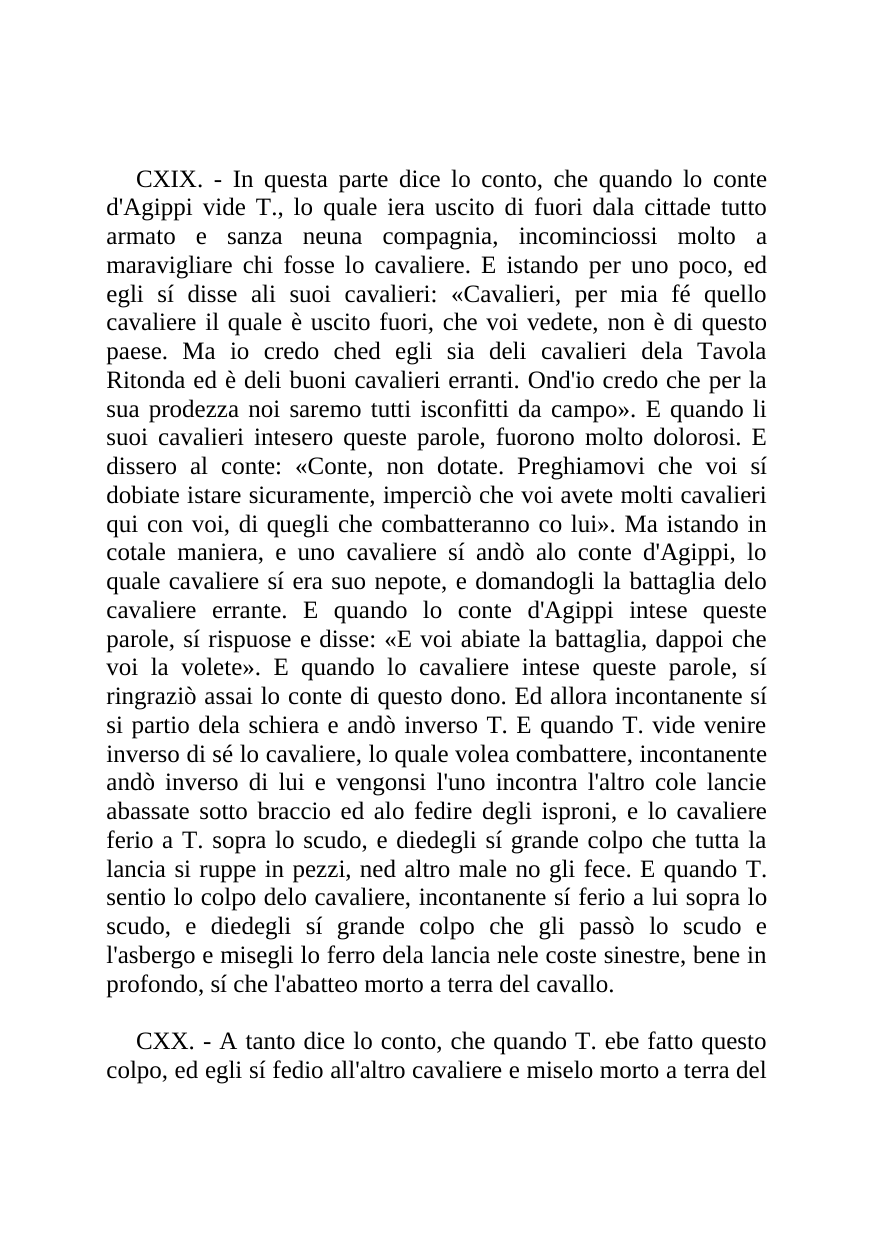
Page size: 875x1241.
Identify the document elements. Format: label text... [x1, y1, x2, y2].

text CXIX. - In questa parte dice lo conto, che quando lo conte d'Agippi vide T., lo quale iera uscito di fuori dala cittade tutto armato e sanza neuna compagnia, incominciossi molto a maravigliare chi fosse lo cavaliere. E istando per uno poco, ed egli sí disse ali suoi cavalieri: «Cavalieri, per mia fé quello cavaliere il quale è uscito fuori, che voi vedete, non è di questo paese. Ma io credo ched egli sia deli cavalieri dela Tavola Ritonda ed è deli buoni cavalieri erranti. Ond'io credo che per la sua prodezza noi saremo tutti isconfitti da campo». E quando li suoi cavalieri intesero queste parole, fuorono molto dolorosi. E dissero al conte: «Conte, non dotate. Preghiamovi che voi sí dobiate istare sicuramente, imperciò che voi avete molti cavalieri qui con voi, di quegli che combatteranno co lui». Ma istando in cotale maniera, e uno cavaliere sí andò alo conte d'Agippi, lo quale cavaliere sí era suo nepote, e domandogli la battaglia delo cavaliere errante. E quando lo conte d'Agippi intese queste parole, sí rispuose e disse: «E voi abiate la battaglia, dappoi che voi la volete». E quando lo cavaliere intese queste parole, sí ringraziò assai lo conte di questo dono. Ed allora incontanente sí si partio dela schiera e andò inverso T. E quando T. vide venire inverso di sé lo cavaliere, lo quale volea combattere, incontanente andò inverso di lui e vengonsi l'uno incontra l'altro cole lancie abassate sotto braccio ed alo fedire degli isproni, e lo cavaliere ferio a T. sopra lo scudo, e diedegli sí grande colpo che tutta la lancia si ruppe in pezzi, ned altro male no gli fece. E quando T. sentio lo colpo delo cavaliere, incontanente sí ferio a lui sopra lo scudo, e diedegli sí grande colpo che gli passò lo scudo e l'asbergo e misegli lo ferro dela lancia nele coste sinestre, bene in profondo, sí che l'abatteo morto a terra del cavallo. [106, 164, 768, 997]
text CXX. - A tanto dice lo conto, che quando T. ebe fatto questo colpo, ed egli sí fedio all'altro cavaliere e miselo morto a terra del [106, 1026, 768, 1084]
